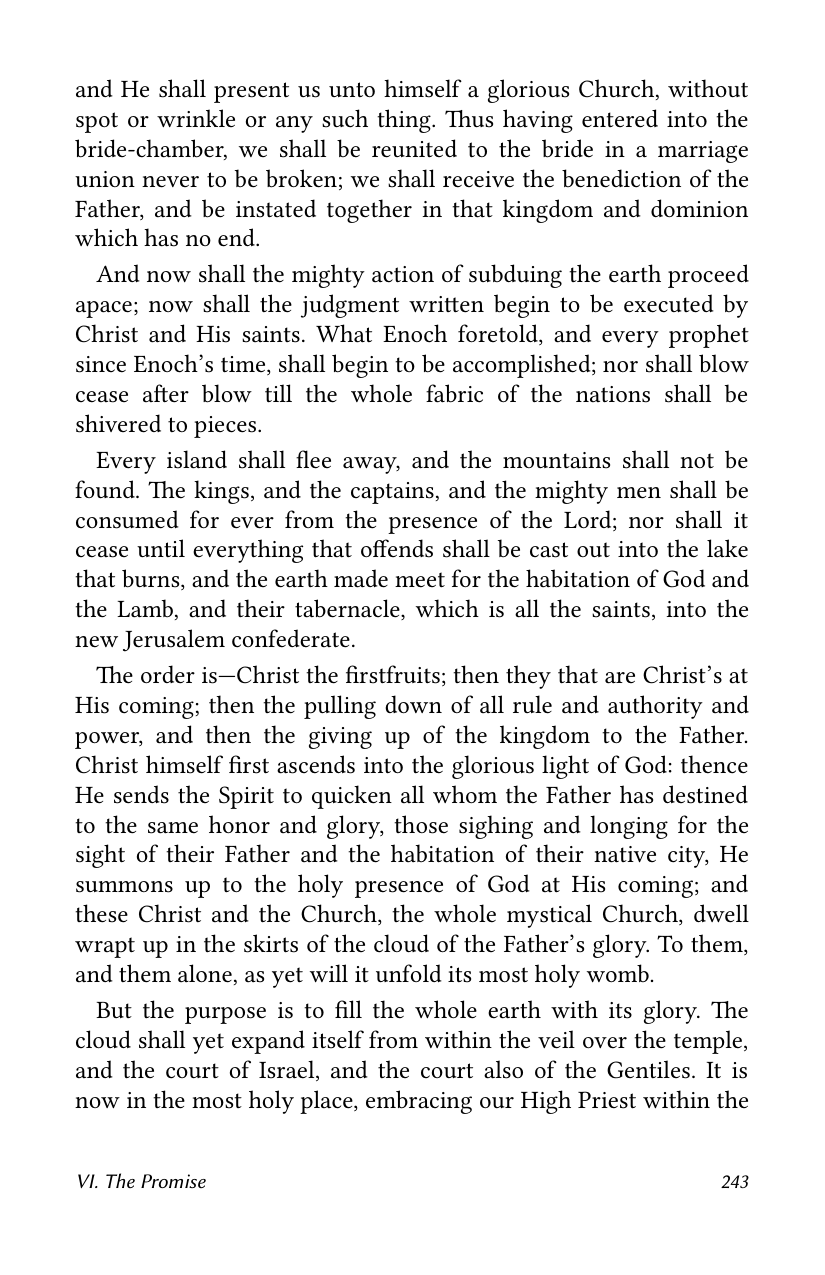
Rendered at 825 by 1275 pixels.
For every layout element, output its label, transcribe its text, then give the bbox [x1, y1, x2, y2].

text Every island shall flee away, and the mountains shall not be found. The kings, and the captains, and the mighty men shall be consumed for ever from the presence of the Lord; nor shall it cease until everything that offends shall be cast out into the lake that burns, and the earth made meet for the habitation of God and the Lamb, and their tabernacle, which is all the saints, into the new Jerusalem confederate. [75, 446, 750, 654]
text and He shall present us unto himself a glorious Church, without spot or wrinkle or any such thing. Thus having entered into the bride-chamber, we shall be reunited to the bride in a marriage union never to be broken; we shall receive the benediction of the Father, and be instated together in that kingdom and dominion which has no end. [75, 75, 750, 253]
text The order is—Christ the firstfruits; then they that are Christ’s at His coming; then the pulling down of all rule and authority and power, and then the giving up of the kingdom to the Father. Christ himself first ascends into the glorious light of God: thence He sends the Spirit to quicken all whom the Father has destined to the same honor and glory, those sighing and longing for the sight of their Father and the habitation of their native city, He summons up to the holy presence of God at His coming; and these Christ and the Church, the whole mystical Church, dwell wrapt up in the skirts of the cloud of the Father’s glory. To them, and them alone, as yet will it unfold its most holy womb. [75, 661, 750, 989]
text And now shall the mighty action of subduing the earth proceed apace; now shall the judgment written begin to be executed by Christ and His saints. What Enoch foretold, and every prophet since Enoch’s time, shall begin to be accomplished; nor shall blow cease after blow till the whole fabric of the nations shall be shivered to pieces. [75, 260, 750, 438]
text But the purpose is to fill the whole earth with its glory. The cloud shall yet expand itself from within the veil over the temple, and the court of Israel, and the court also of the Gentiles. It is now in the most holy place, embracing our High Priest within the [75, 996, 750, 1114]
